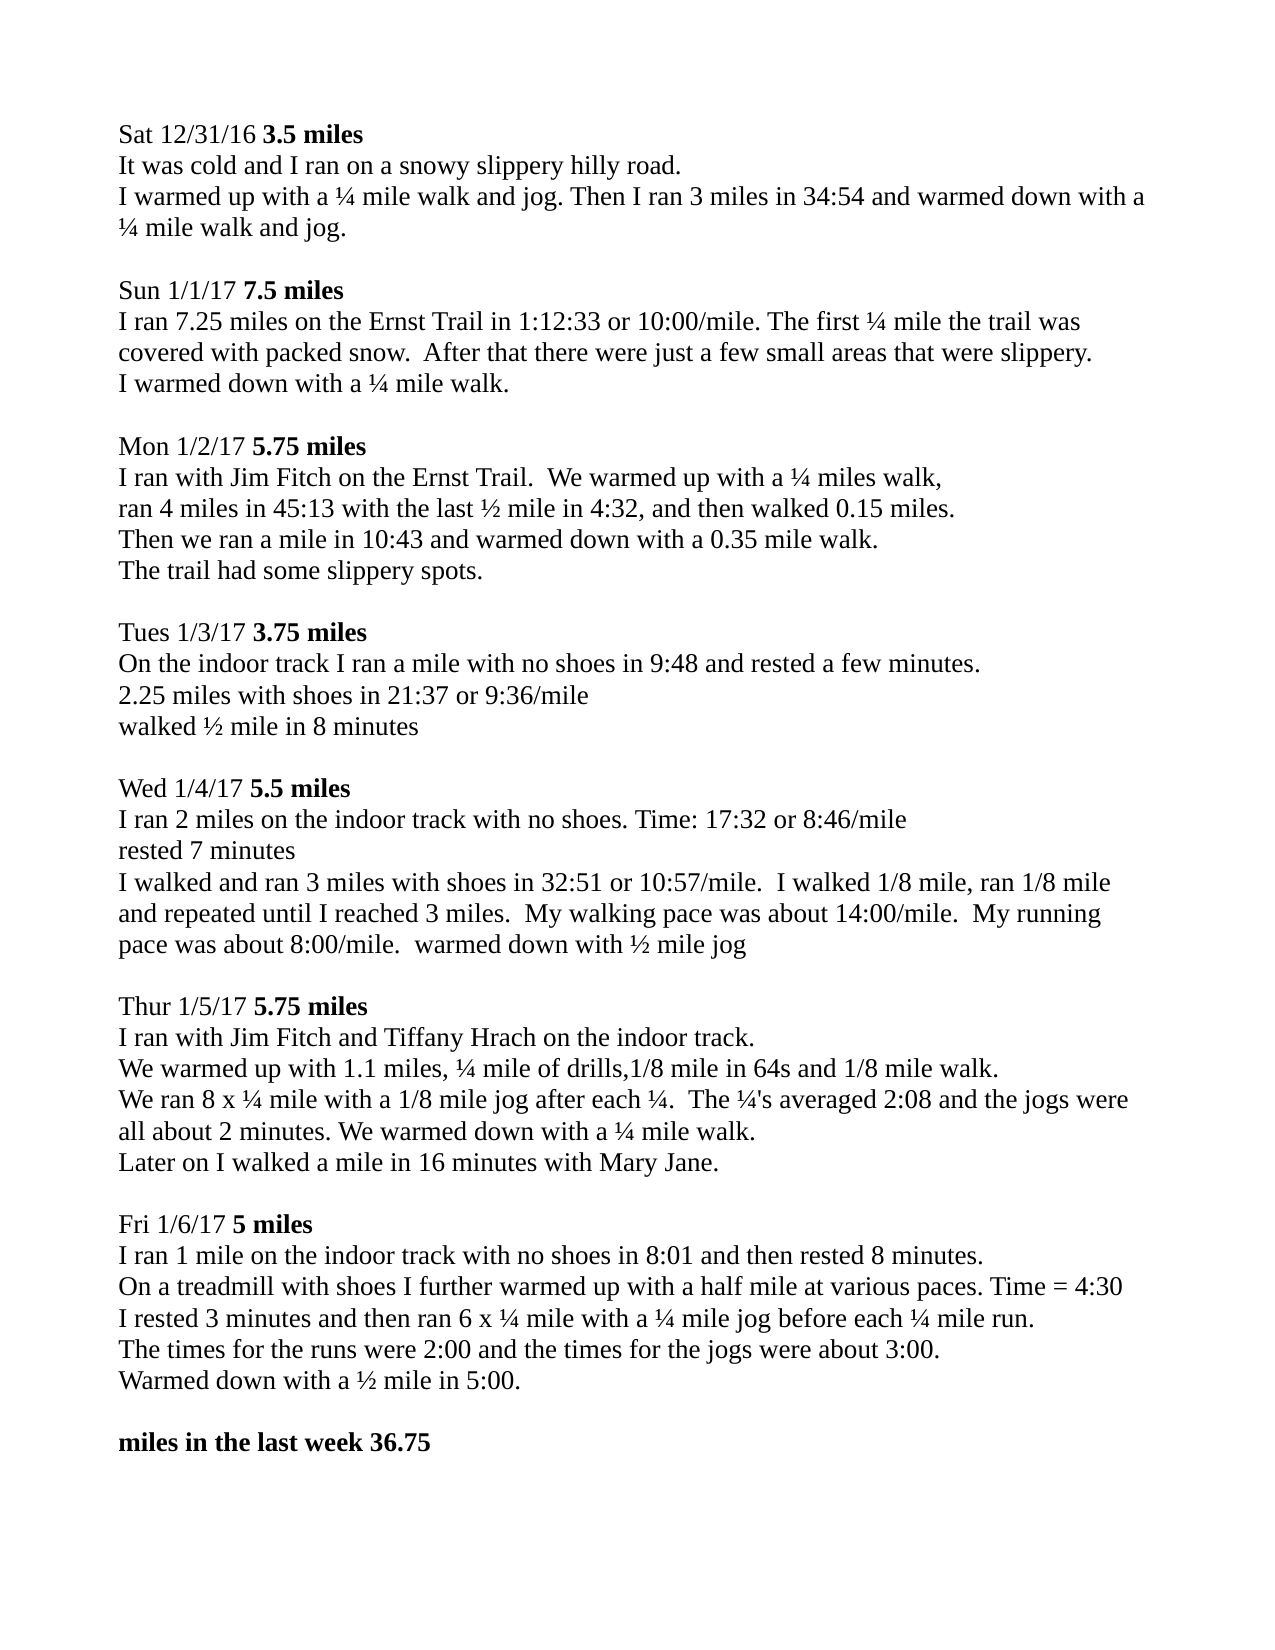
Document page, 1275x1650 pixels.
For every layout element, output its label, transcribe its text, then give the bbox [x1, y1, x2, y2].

text rested 7 minutes [118, 834, 1157, 866]
text The times for the runs were 2:00 and the times for the jogs were about 3:00. [118, 1333, 1157, 1364]
text Tues 1/3/17 3.75 miles [118, 616, 1157, 648]
text The trail had some slippery spots. [118, 554, 1157, 585]
text I ran 2 miles on the indoor track with no shoes. Time: 17:32 or 8:46/mile [118, 803, 1157, 834]
text I ran with Jim Fitch and Tiffany Hrach on the indoor track. [118, 1021, 1157, 1052]
text 2.25 miles with shoes in 21:37 or 9:36/mile [118, 679, 1157, 710]
text We warmed up with 1.1 miles, ¼ mile of drills,1/8 mile in 64s and 1/8 mile walk. [118, 1052, 1157, 1084]
text Thur 1/5/17 5.75 miles [118, 990, 1157, 1021]
text I ran 7.25 miles on the Ernst Trail in 1:12:33 or 10:00/mile. The first ¼ mile the trail was covered with packed snow. After that there were just a few small areas that were slippery. [118, 305, 1157, 367]
text Mon 1/2/17 5.75 miles [118, 429, 1157, 461]
text We ran 8 x ¼ mile with a 1/8 mile jog after each ¼. The ¼'s averaged 2:08 and the jogs were all about 2 minutes. We warmed down with a ¼ mile walk. [118, 1084, 1157, 1146]
text I warmed up with a ¼ mile walk and jog. Then I ran 3 miles in 34:54 and warmed down with a ¼ mile walk and jog. [118, 180, 1157, 243]
text Later on I walked a mile in 16 minutes with Mary Jane. [118, 1146, 1157, 1177]
text I warmed down with a ¼ mile walk. [118, 367, 1157, 398]
text walked ½ mile in 8 minutes [118, 710, 1157, 741]
text I ran 1 mile on the indoor track with no shoes in 8:01 and then rested 8 minutes. [118, 1239, 1157, 1271]
text Warmed down with a ½ mile in 5:00. [118, 1364, 1157, 1395]
text Fri 1/6/17 5 miles [118, 1208, 1157, 1239]
text I ran with Jim Fitch on the Ernst Trail. We warmed up with a ¼ miles walk, [118, 461, 1157, 492]
text Wed 1/4/17 5.5 miles [118, 772, 1157, 803]
text Sun 1/1/17 7.5 miles [118, 274, 1157, 305]
text miles in the last week 36.75 [118, 1426, 1157, 1457]
text On the indoor track I ran a mile with no shoes in 9:48 and rested a few minutes. [118, 648, 1157, 679]
text It was cold and I ran on a snowy slippery hilly road. [118, 149, 1157, 180]
text Sat 12/31/16 3.5 miles [118, 118, 1157, 149]
text I rested 3 minutes and then ran 6 x ¼ mile with a ¼ mile jog before each ¼ mile run. [118, 1302, 1157, 1333]
text I walked and ran 3 miles with shoes in 32:51 or 10:57/mile. I walked 1/8 mile, ran 1/8 mile and repeated until I reached 3 miles. My walking pace was about 14:00/mile. My running pace was about 8:00/mile. warmed down with ½ mile jog [118, 866, 1157, 959]
text Then we ran a mile in 10:43 and warmed down with a 0.35 mile walk. [118, 523, 1157, 554]
text On a treadmill with shoes I further warmed up with a half mile at various paces. Time = 4:30 [118, 1271, 1157, 1302]
text ran 4 miles in 45:13 with the last ½ mile in 4:32, and then walked 0.15 miles. [118, 492, 1157, 523]
